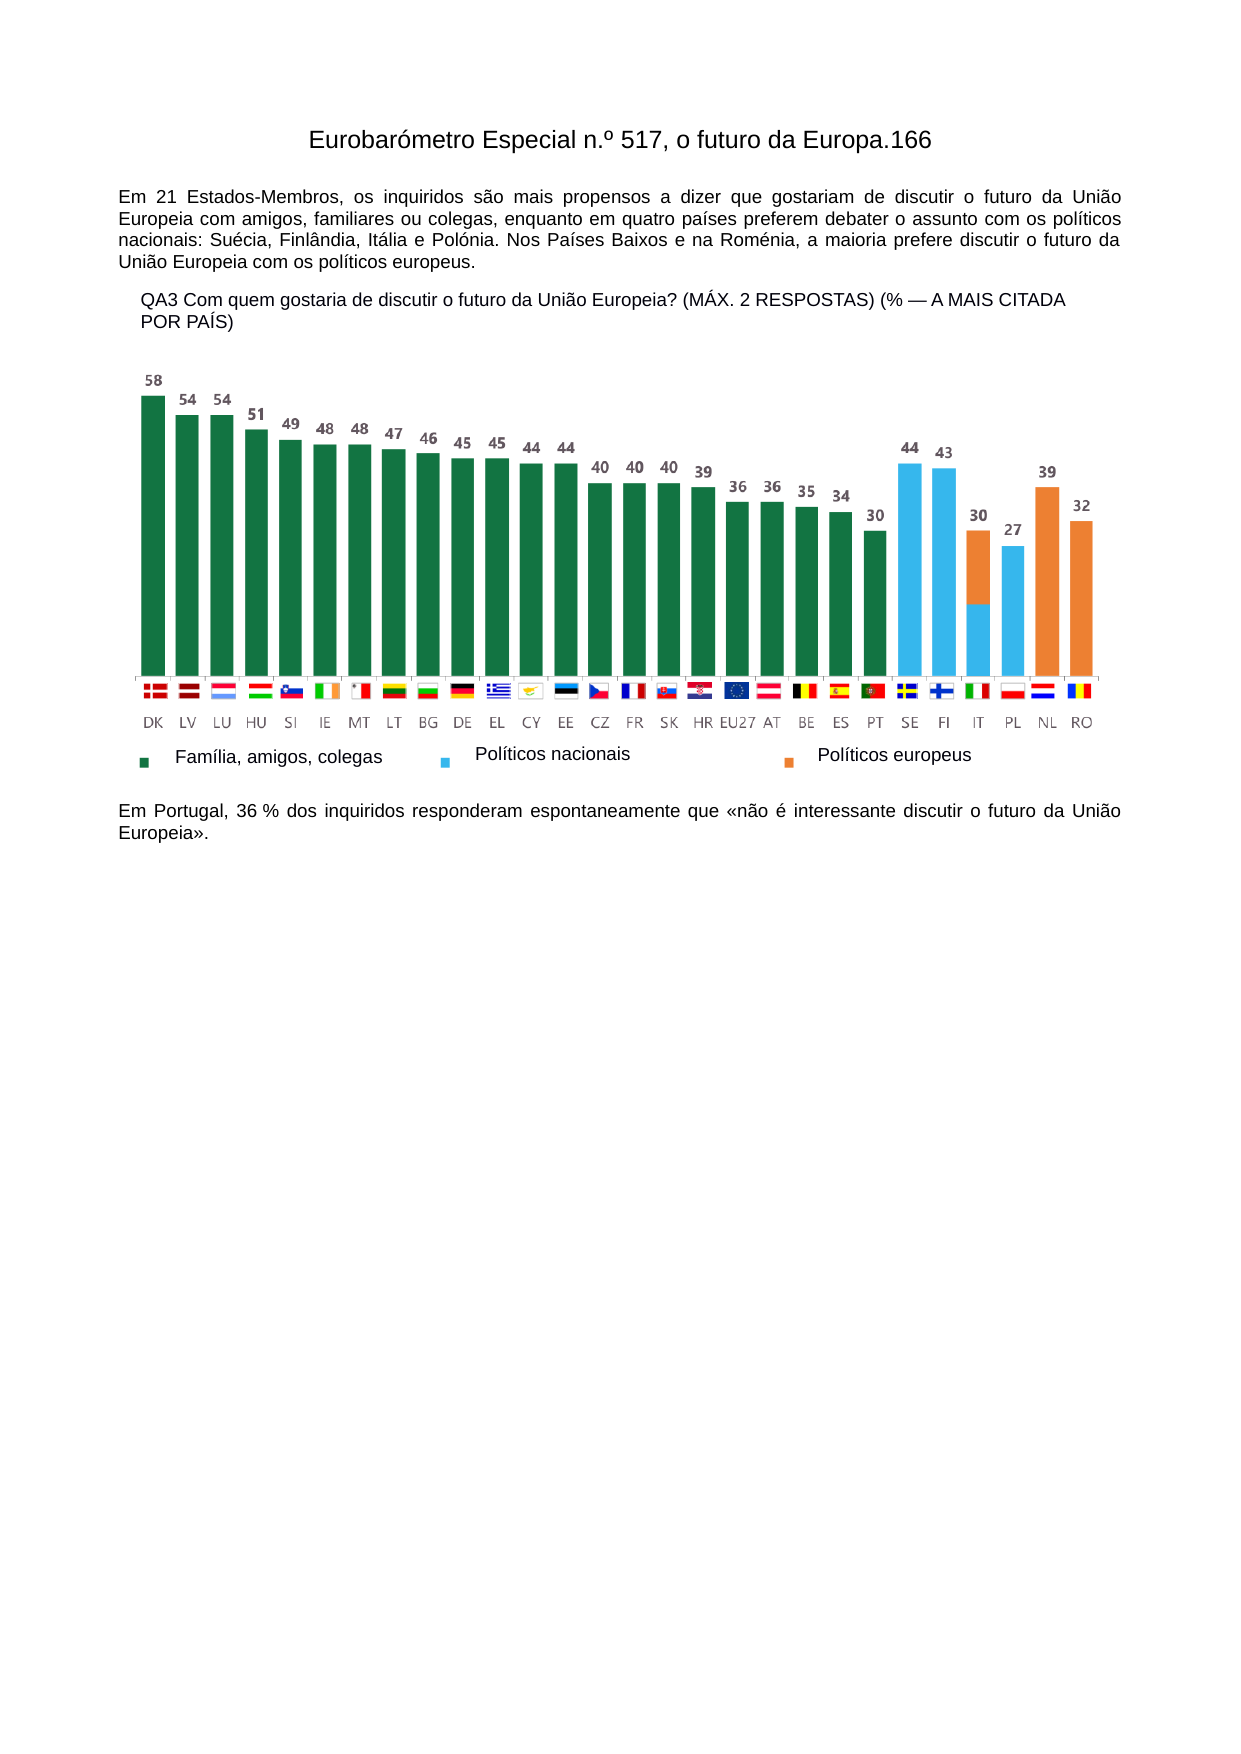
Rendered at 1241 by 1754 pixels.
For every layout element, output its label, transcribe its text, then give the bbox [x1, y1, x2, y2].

text Em 21 Estados-Membros, os inquiridos são mais propensos a dizer que gostariam de discutir o futuro da União Europeia com amigos, familiares ou colegas, enquanto em quatro países preferem debater o assunto com os políticos nacionais: Suécia, Finlândia, Itália e Polónia. Nos Países Baixos e na Roménia, a maioria prefere discutir o futuro da União Europeia com os políticos europeus. [118, 186, 1122, 272]
text Em Portugal, 36 % dos inquiridos responderam espontaneamente que «não é interessante discutir o futuro da União Europeia». [118, 276, 1122, 843]
picture [118, 363, 1116, 781]
